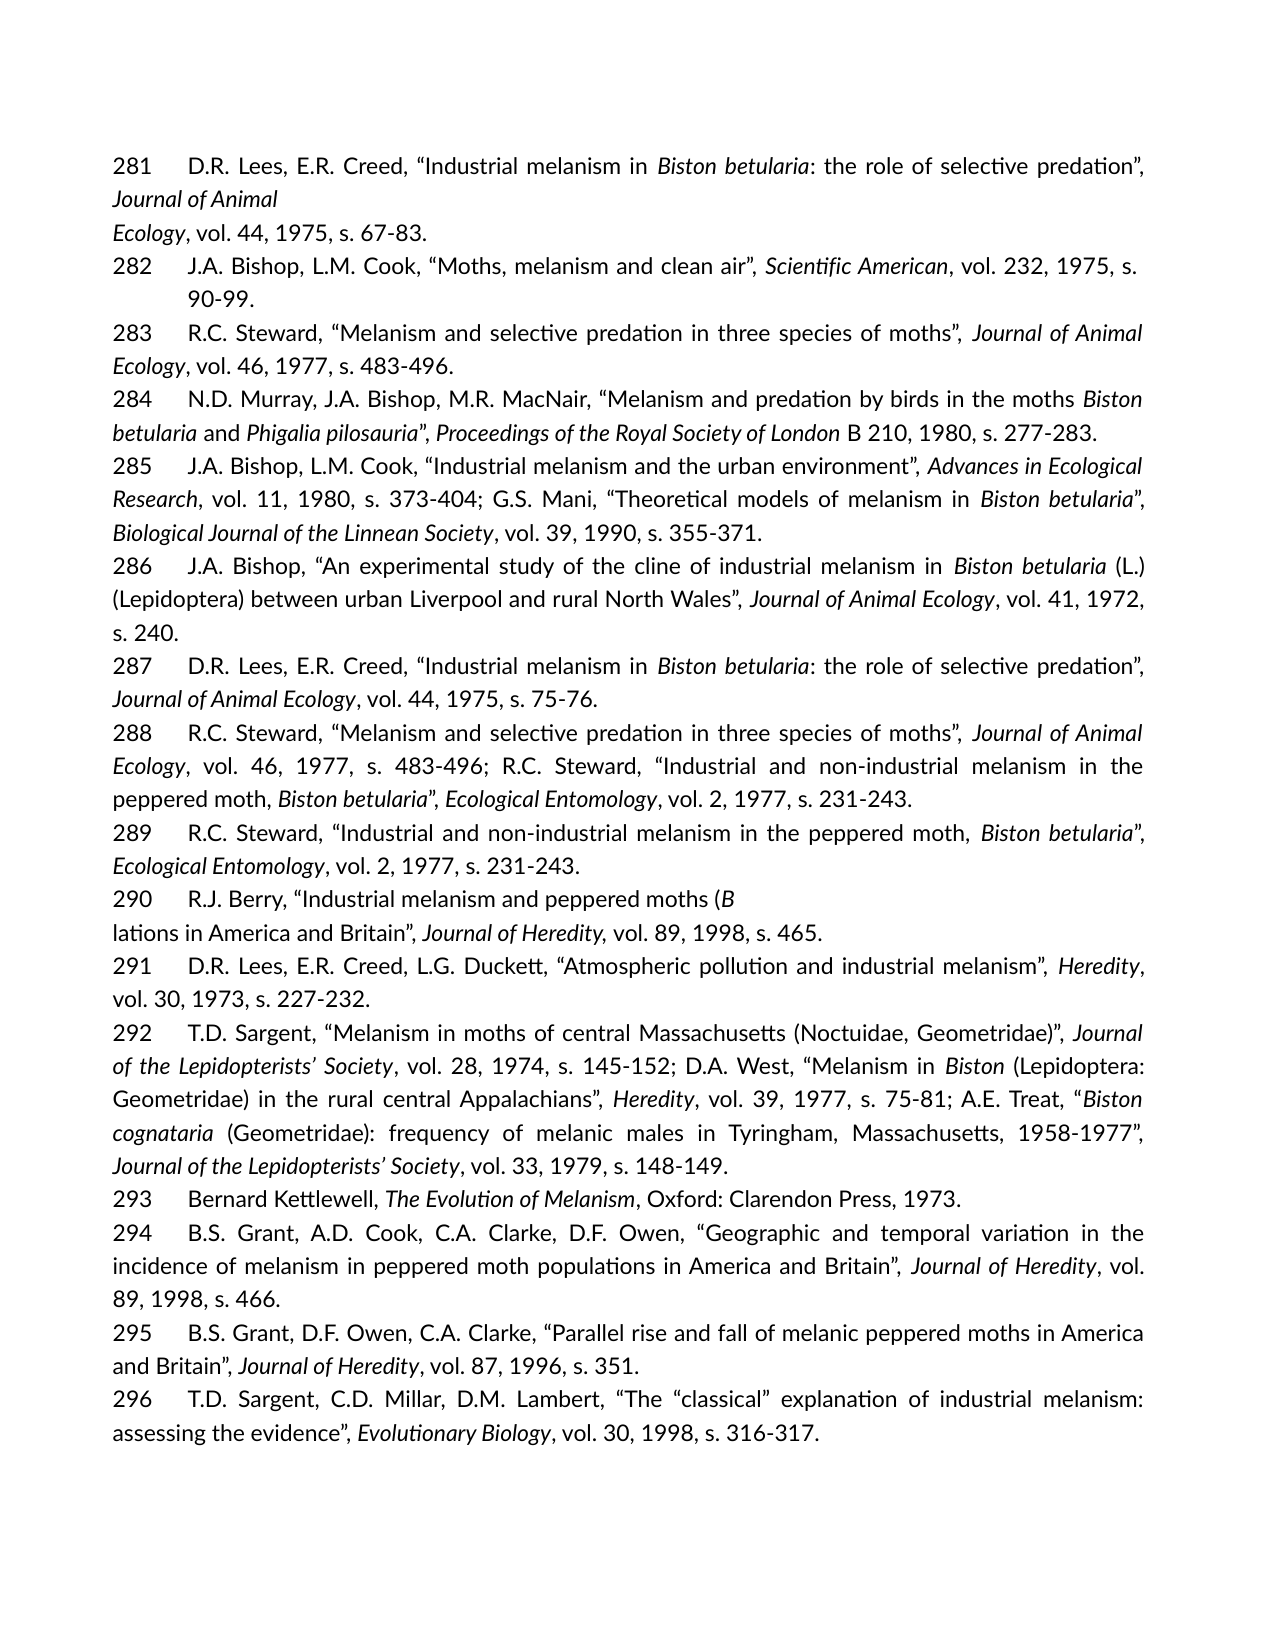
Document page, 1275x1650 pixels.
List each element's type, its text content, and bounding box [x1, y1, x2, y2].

text 281 D.R. Lees, E.R. Creed, “Industrial melanism in Biston betularia: the role of selective predation”, Journal of Animal [112, 148, 1145, 214]
text 295 B.S. Grant, D.F. Owen, C.A. Clarke, “Parallel rise and fall of melanic peppered moths in America and Britain”, Journal of Heredity, vol. 87, 1996, s. 351. [112, 1314, 1145, 1381]
text 288 R.C. Steward, “Melanism and selective predation in three species of moths”, Journal of Animal Ecology, vol. 46, 1977, s. 483-496; R.C. Steward, “Industrial and non-industrial melanism in the peppered moth, Biston betularia”, Ecological Entomology, vol. 2, 1977, s. 231-243. [112, 714, 1145, 814]
text 292 T.D. Sargent, “Melanism in moths of central Massachusetts (Noctuidae, Geometridae)”, Journal of the Lepidopterists’ Society, vol. 28, 1974, s. 145-152; D.A. West, “Melanism in Biston (Lepidoptera: Geometridae) in the rural central Appalachians”, Heredity, vol. 39, 1977, s. 75-81; A.E. Treat, “Biston cognataria (Geometridae): frequency of melanic males in Tyringham, Massachusetts, 1958-1977”, Journal of the Lepidopterists’ Society, vol. 33, 1979, s. 148-149. [112, 1014, 1145, 1181]
text 294 B.S. Grant, A.D. Cook, C.A. Clarke, D.F. Owen, “Geographic and temporal variation in the incidence of melanism in peppered moth populations in America and Britain”, Journal of Heredity, vol. 89, 1998, s. 466. [112, 1214, 1145, 1314]
text Ecology, vol. 44, 1975, s. 67-83. [112, 214, 1145, 248]
text 289 R.C. Steward, “Industrial and non-industrial melanism in the peppered moth, Biston betularia”, Ecological Entomology, vol. 2, 1977, s. 231-243. [112, 814, 1145, 881]
text 282 J.A. Bishop, L.M. Cook, “Moths, melanism and clean air”, Scientific American, vol. 232, 1975, s. 90-99. [112, 248, 1145, 314]
text 290 R.J. Berry, “Industrial melanism and peppered moths (B [112, 881, 1145, 914]
text 291 D.R. Lees, E.R. Creed, L.G. Duckett, “Atmospheric pollution and industrial melanism”, Heredity, vol. 30, 1973, s. 227-232. [112, 948, 1145, 1014]
text 285 J.A. Bishop, L.M. Cook, “Industrial melanism and the urban environment”, Advances in Ecological Research, vol. 11, 1980, s. 373-404; G.S. Mani, “Theoretical models of melanism in Biston betularia”, Biological Journal of the Linnean Society, vol. 39, 1990, s. 355-371. [112, 448, 1145, 548]
text 293 Bernard Kettlewell, The Evolution of Melanism, Oxford: Clarendon Press, 1973. [112, 1181, 1145, 1214]
text 287 D.R. Lees, E.R. Creed, “Industrial melanism in Biston betularia: the role of selective predation”, Journal of Animal Ecology, vol. 44, 1975, s. 75-76. [112, 648, 1145, 714]
text 283 R.C. Steward, “Melanism and selective predation in three species of moths”, Journal of Animal Ecology, vol. 46, 1977, s. 483-496. [112, 314, 1145, 381]
text lations in America and Britain”, Journal of Heredity, vol. 89, 1998, s. 465. [112, 914, 1145, 948]
text 296 T.D. Sargent, C.D. Millar, D.M. Lambert, “The “classical” explanation of industrial melanism: assessing the evidence”, Evolutionary Biology, vol. 30, 1998, s. 316-317. [112, 1381, 1145, 1448]
text 286 J.A. Bishop, “An experimental study of the cline of industrial melanism in Biston betularia (L.) (Lepidoptera) between urban Liverpool and rural North Wales”, Journal of Animal Ecology, vol. 41, 1972, s. 240. [112, 548, 1145, 648]
text 284 N.D. Murray, J.A. Bishop, M.R. MacNair, “Melanism and predation by birds in the moths Biston betularia and Phigalia pilosauria”, Proceedings of the Royal Society of London B 210, 1980, s. 277-283. [112, 381, 1145, 448]
